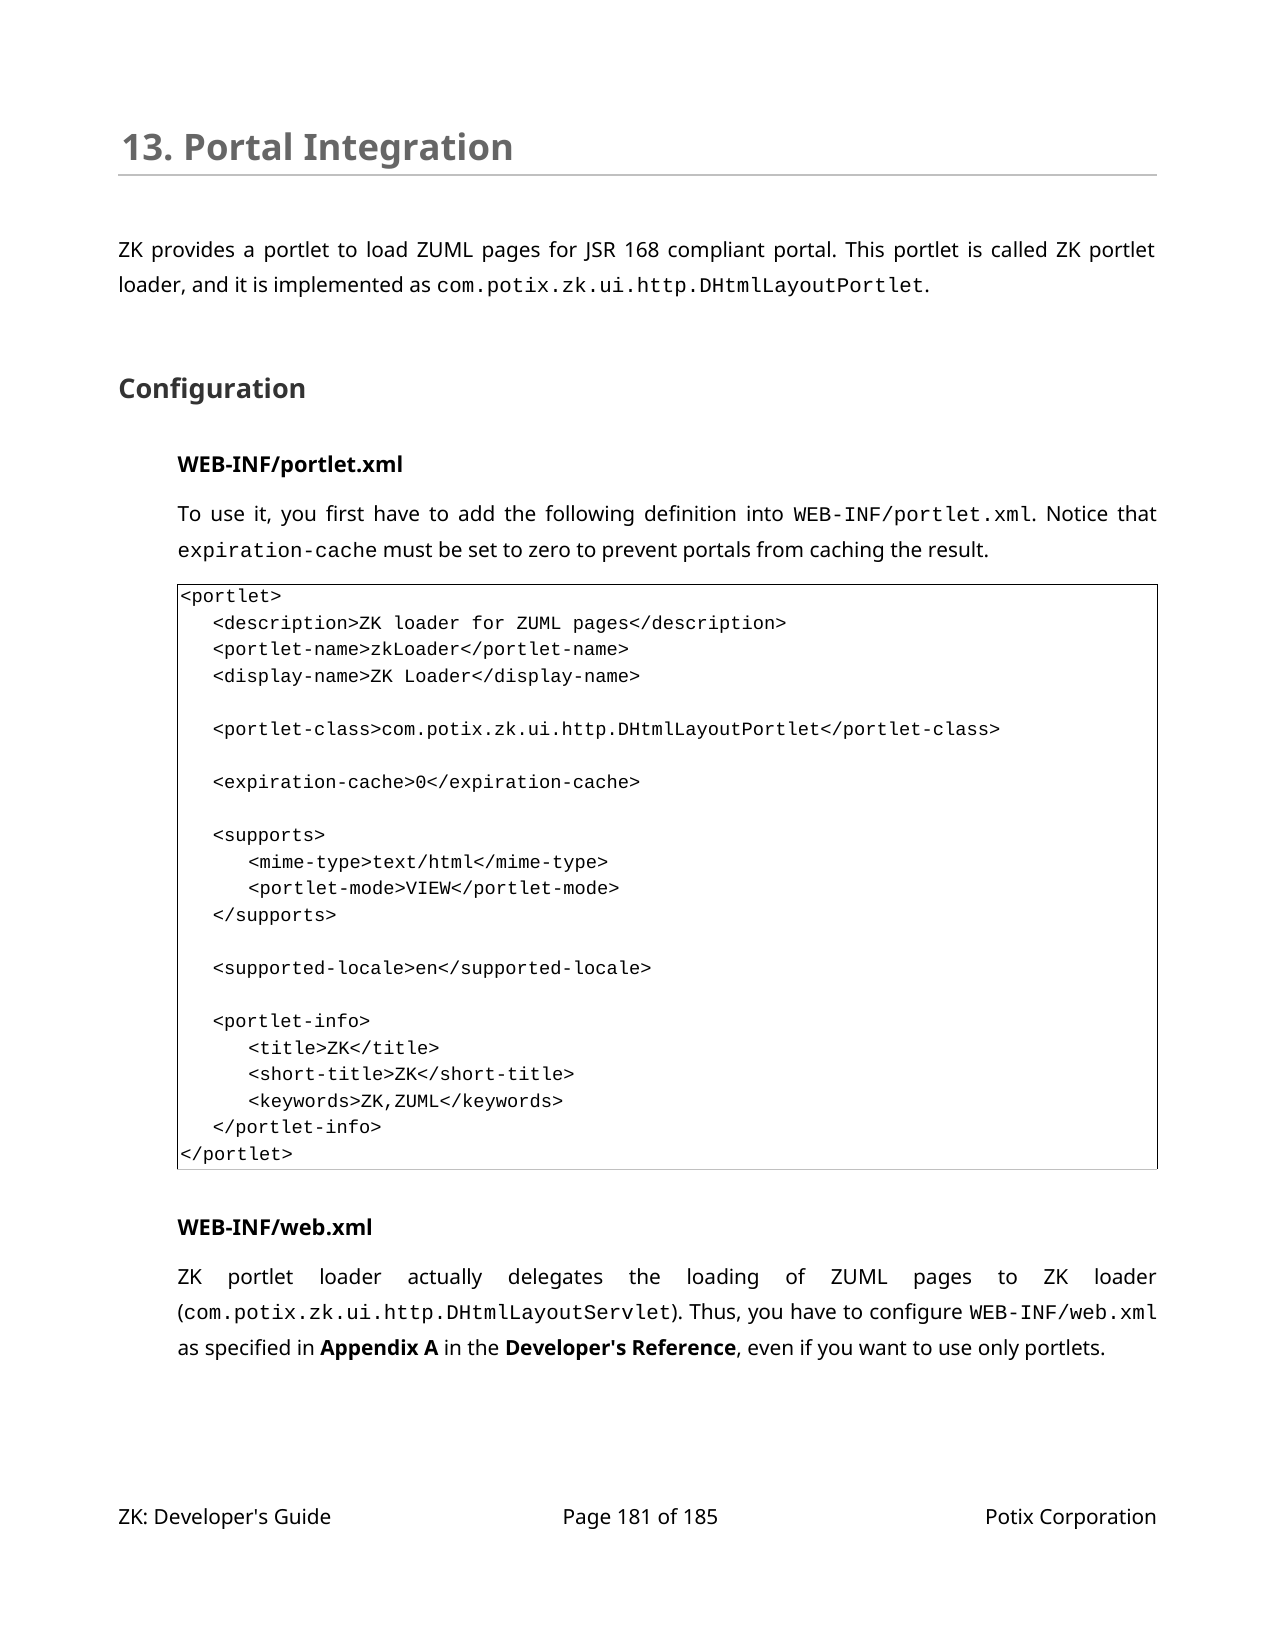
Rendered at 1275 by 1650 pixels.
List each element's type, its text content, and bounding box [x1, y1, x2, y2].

subtitle WEB-INF/portlet.xml [177, 449, 1157, 479]
text To use it, you first have to add the following definition into WEB-INF/portlet.xml. Notice that expiration-cache must be set to zero to prevent portals from caching the result. [177, 499, 1157, 563]
text ZK portlet loader actually delegates the loading of ZUML pages to ZK loader (com.potix.zk.ui.http.DHtmlLayoutServlet). Thus, you have to configure WEB-INF/web.xml as specified in Appendix A in the Developer's Reference, even if you want to use only portlets. [177, 1262, 1157, 1361]
subtitle WEB-INF/web.xml [177, 1212, 1157, 1242]
text ZK provides a portlet to load ZUML pages for JSR 168 compliant portal. This portlet is called ZK portlet loader, and it is implemented as com.potix.zk.ui.http.DHtmlLayoutPortlet. [118, 235, 1157, 299]
subtitle 13. Portal Integration [118, 118, 1157, 174]
text <portlet> <description>ZK loader for ZUML pages</description> <portlet-name>zkLoader</portlet-name> <display-name>ZK Loader</display-name> <portlet-class>com.potix.zk.ui.http.DHtmlLayoutPortlet</portlet-class> <expiration-cache>0</expiration-cache> <supports> <mime-type>text/html</mime-type> <portlet-mode>VIEW</portlet-mode> </supports> <supported-locale>en</supported-locale> <portlet-info> <title>ZK</title> <short-title>ZK</short-title> <keywords>ZK,ZUML</keywords> </portlet-info> </portlet> [178, 585, 1157, 1169]
subtitle Configuration [118, 369, 1157, 406]
